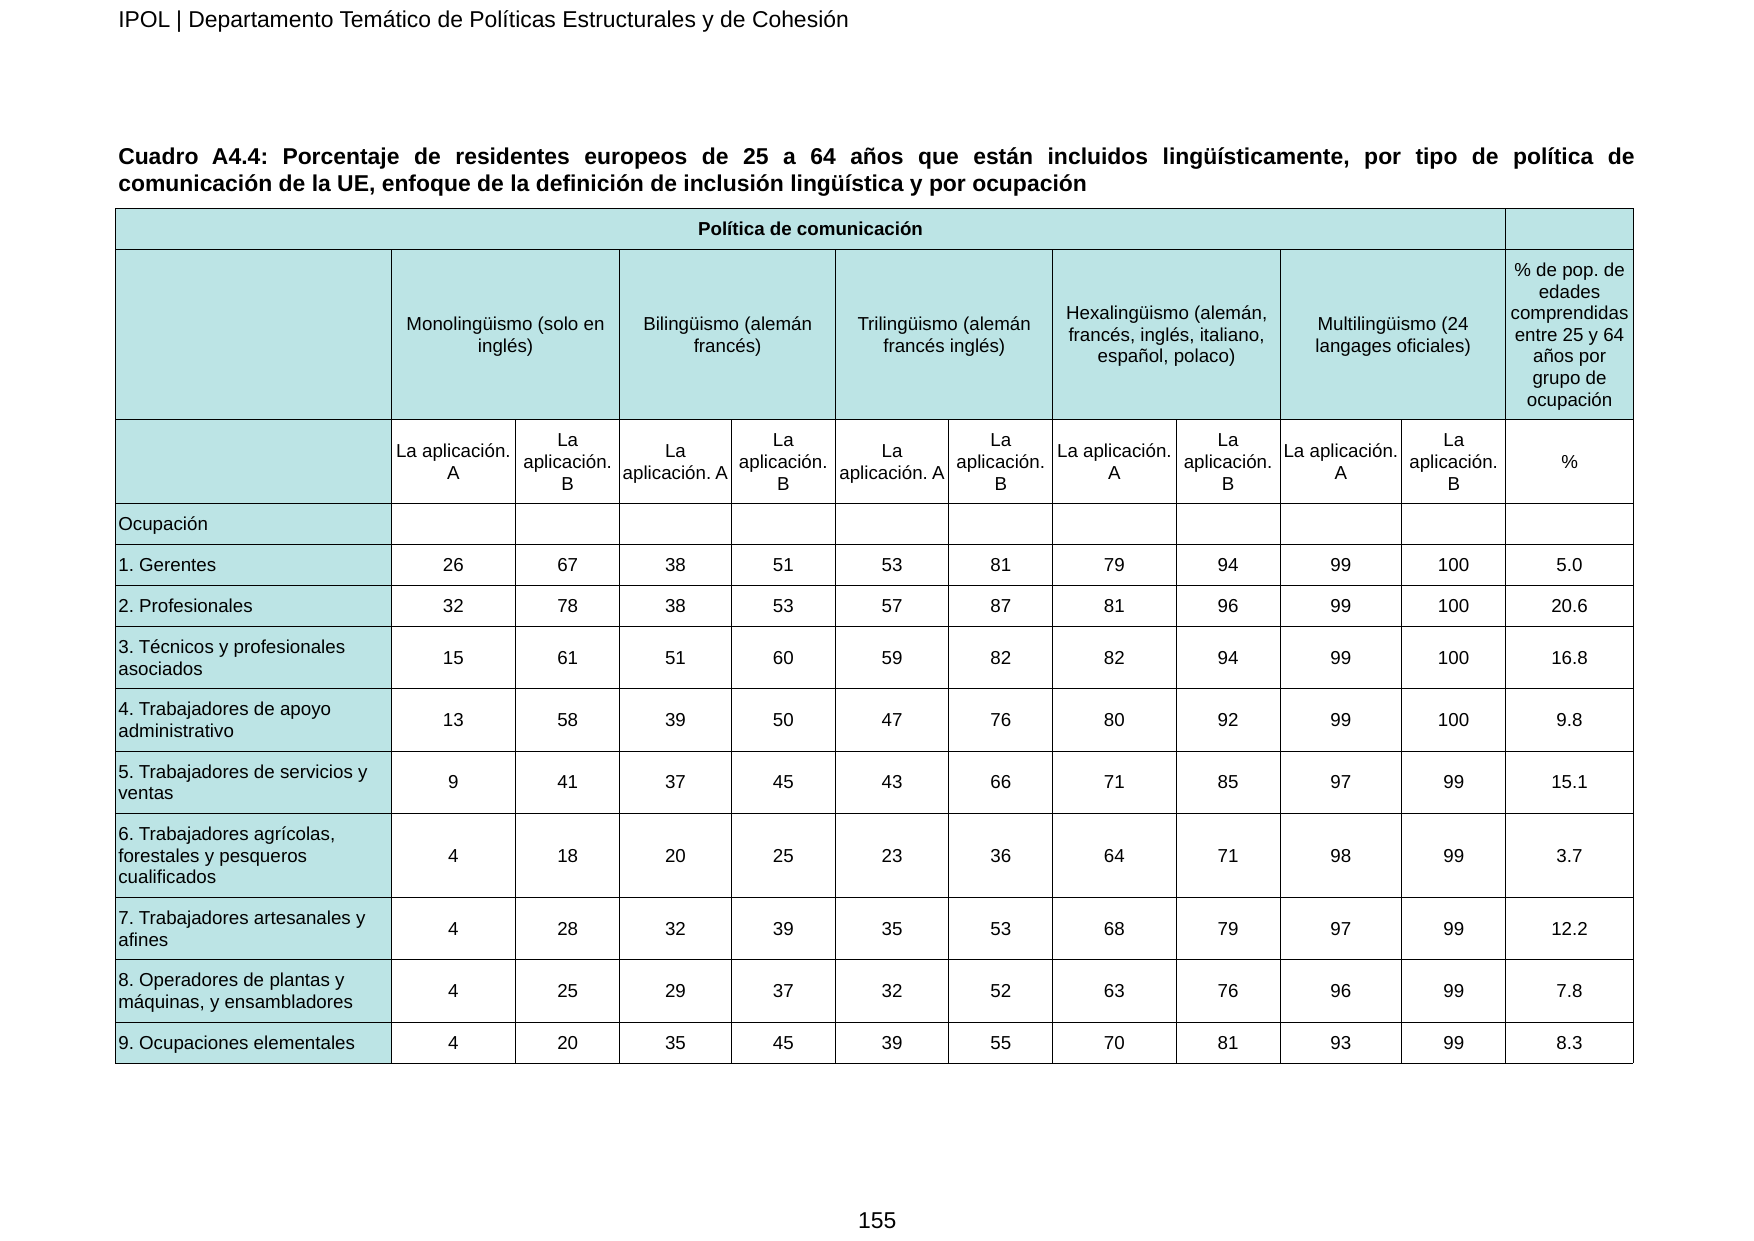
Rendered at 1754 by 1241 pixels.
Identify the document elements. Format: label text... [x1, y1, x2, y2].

table_cell Bilingüismo (alemán francés) [620, 250, 835, 419]
table_cell [949, 504, 1052, 544]
table_cell 3. Técnicos y profesionales asociados [116, 627, 391, 688]
table_cell [836, 504, 948, 544]
table_cell 39 [836, 1023, 948, 1063]
table_cell 7.8 [1506, 960, 1633, 1022]
table_cell 96 [1281, 960, 1401, 1022]
table_cell 80 [1053, 689, 1176, 751]
table_cell 82 [949, 627, 1052, 688]
table_cell 57 [836, 586, 948, 626]
table_cell 76 [1177, 960, 1280, 1022]
table_cell [392, 504, 515, 544]
table_header Política de comunicación [116, 209, 1505, 249]
table_cell 6. Trabajadores agrícolas, forestales y pesqueros cualificados [116, 814, 391, 897]
table_cell 92 [1177, 689, 1280, 751]
table_cell 79 [1053, 545, 1176, 585]
table_cell 45 [732, 752, 835, 813]
table_cell [620, 504, 731, 544]
table_cell 67 [516, 545, 619, 585]
table_cell 53 [836, 545, 948, 585]
table_cell 100 [1402, 627, 1505, 688]
text Cuadro A4.4: Porcentaje de residentes europeos de 25 a 64 años que están incluidos lingüísticamente, por tipo de política de comunicación de la UE, enfoque de la definición de inclusión lingüística y por ocupación [118, 143, 1636, 196]
table_cell 51 [732, 545, 835, 585]
table_cell 4 [392, 814, 515, 897]
table_cell 25 [516, 960, 619, 1022]
table_cell 68 [1053, 898, 1176, 959]
table_cell [1177, 504, 1280, 544]
table_cell La aplicación. B [949, 420, 1052, 503]
table_cell 100 [1402, 545, 1505, 585]
table_cell Ocupación [116, 504, 391, 544]
table_cell 35 [620, 1023, 731, 1063]
table_header [1506, 209, 1633, 249]
table_cell 4. Trabajadores de apoyo administrativo [116, 689, 391, 751]
table_cell 25 [732, 814, 835, 897]
table_cell 5. Trabajadores de servicios y ventas [116, 752, 391, 813]
table_cell 55 [949, 1023, 1052, 1063]
table_cell 94 [1177, 545, 1280, 585]
table_cell 35 [836, 898, 948, 959]
table_cell La aplicación. B [1402, 420, 1505, 503]
table_cell 60 [732, 627, 835, 688]
table_cell 20.6 [1506, 586, 1633, 626]
table_cell 61 [516, 627, 619, 688]
table_cell 78 [516, 586, 619, 626]
table_cell 47 [836, 689, 948, 751]
table_cell 99 [1402, 814, 1505, 897]
table_cell 99 [1402, 1023, 1505, 1063]
table_cell 94 [1177, 627, 1280, 688]
table_cell 59 [836, 627, 948, 688]
table_cell La aplicación. A [1281, 420, 1401, 503]
table_cell 52 [949, 960, 1052, 1022]
table_cell [732, 504, 835, 544]
table_cell Hexalingüismo (alemán, francés, inglés, italiano, español, polaco) [1053, 250, 1280, 419]
table_cell 8. Operadores de plantas y máquinas, y ensambladores [116, 960, 391, 1022]
table_cell 99 [1281, 689, 1401, 751]
table_cell La aplicación. A [392, 420, 515, 503]
table_cell La aplicación. A [836, 420, 948, 503]
table_cell 53 [732, 586, 835, 626]
table_cell 58 [516, 689, 619, 751]
table_cell 97 [1281, 898, 1401, 959]
table_cell 2. Profesionales [116, 586, 391, 626]
table_cell 7. Trabajadores artesanales y afines [116, 898, 391, 959]
table_cell 9.8 [1506, 689, 1633, 751]
table_cell 50 [732, 689, 835, 751]
table_cell 18 [516, 814, 619, 897]
table_cell 38 [620, 545, 731, 585]
table_cell 16.8 [1506, 627, 1633, 688]
table_cell Trilingüismo (alemán francés inglés) [836, 250, 1052, 419]
table_cell La aplicación. A [1053, 420, 1176, 503]
table_cell 8.3 [1506, 1023, 1633, 1063]
table_cell La aplicación. B [732, 420, 835, 503]
table_cell 23 [836, 814, 948, 897]
table_cell 81 [949, 545, 1052, 585]
table_cell 99 [1402, 898, 1505, 959]
table_cell 32 [620, 898, 731, 959]
table_cell 87 [949, 586, 1052, 626]
table_cell 15 [392, 627, 515, 688]
table_cell 20 [620, 814, 731, 897]
table_cell 37 [732, 960, 835, 1022]
table_cell 63 [1053, 960, 1176, 1022]
table_cell 39 [620, 689, 731, 751]
table_cell 38 [620, 586, 731, 626]
table_cell % [1506, 420, 1633, 503]
table_cell 82 [1053, 627, 1176, 688]
table_cell [116, 250, 391, 419]
table_cell 71 [1177, 814, 1280, 897]
table_cell 5.0 [1506, 545, 1633, 585]
table_cell 36 [949, 814, 1052, 897]
table_cell 97 [1281, 752, 1401, 813]
table_cell [1402, 504, 1505, 544]
table_cell 100 [1402, 689, 1505, 751]
table_cell 3.7 [1506, 814, 1633, 897]
table_cell 4 [392, 960, 515, 1022]
table_cell 4 [392, 1023, 515, 1063]
table_cell 85 [1177, 752, 1280, 813]
table_cell 26 [392, 545, 515, 585]
table_cell 12.2 [1506, 898, 1633, 959]
table_cell 29 [620, 960, 731, 1022]
table_cell 41 [516, 752, 619, 813]
table_cell [116, 420, 391, 503]
table_cell 15.1 [1506, 752, 1633, 813]
table_cell 32 [836, 960, 948, 1022]
table_cell 9. Ocupaciones elementales [116, 1023, 391, 1063]
table_cell 99 [1402, 752, 1505, 813]
table_cell 51 [620, 627, 731, 688]
table_cell 76 [949, 689, 1052, 751]
table_cell Monolingüismo (solo en inglés) [392, 250, 619, 419]
table_cell 71 [1053, 752, 1176, 813]
table_cell 79 [1177, 898, 1280, 959]
table_cell [1506, 504, 1633, 544]
table_cell 70 [1053, 1023, 1176, 1063]
table_cell 9 [392, 752, 515, 813]
table_cell 53 [949, 898, 1052, 959]
table_cell [1053, 504, 1176, 544]
table_cell 32 [392, 586, 515, 626]
table_cell 99 [1281, 586, 1401, 626]
table_cell 64 [1053, 814, 1176, 897]
table_cell 99 [1402, 960, 1505, 1022]
table_cell La aplicación. B [1177, 420, 1280, 503]
table_cell 99 [1281, 545, 1401, 585]
table_cell 1. Gerentes [116, 545, 391, 585]
table_cell 20 [516, 1023, 619, 1063]
table_cell 28 [516, 898, 619, 959]
table_cell 93 [1281, 1023, 1401, 1063]
table_cell La aplicación. B [516, 420, 619, 503]
table_cell Multilingüismo (24 langages oficiales) [1281, 250, 1505, 419]
table_cell 13 [392, 689, 515, 751]
table_cell [1281, 504, 1401, 544]
table_cell 45 [732, 1023, 835, 1063]
table_cell 96 [1177, 586, 1280, 626]
table_cell 43 [836, 752, 948, 813]
table_cell 66 [949, 752, 1052, 813]
table_cell 98 [1281, 814, 1401, 897]
table_cell 39 [732, 898, 835, 959]
table_cell % de pop. de edades comprendidas entre 25 y 64 años por grupo de ocupación [1506, 250, 1633, 419]
table_cell 37 [620, 752, 731, 813]
table_cell 81 [1177, 1023, 1280, 1063]
table_cell 81 [1053, 586, 1176, 626]
table_cell 4 [392, 898, 515, 959]
table_cell 99 [1281, 627, 1401, 688]
table_cell 100 [1402, 586, 1505, 626]
table_cell [516, 504, 619, 544]
table_cell La aplicación. A [620, 420, 731, 503]
